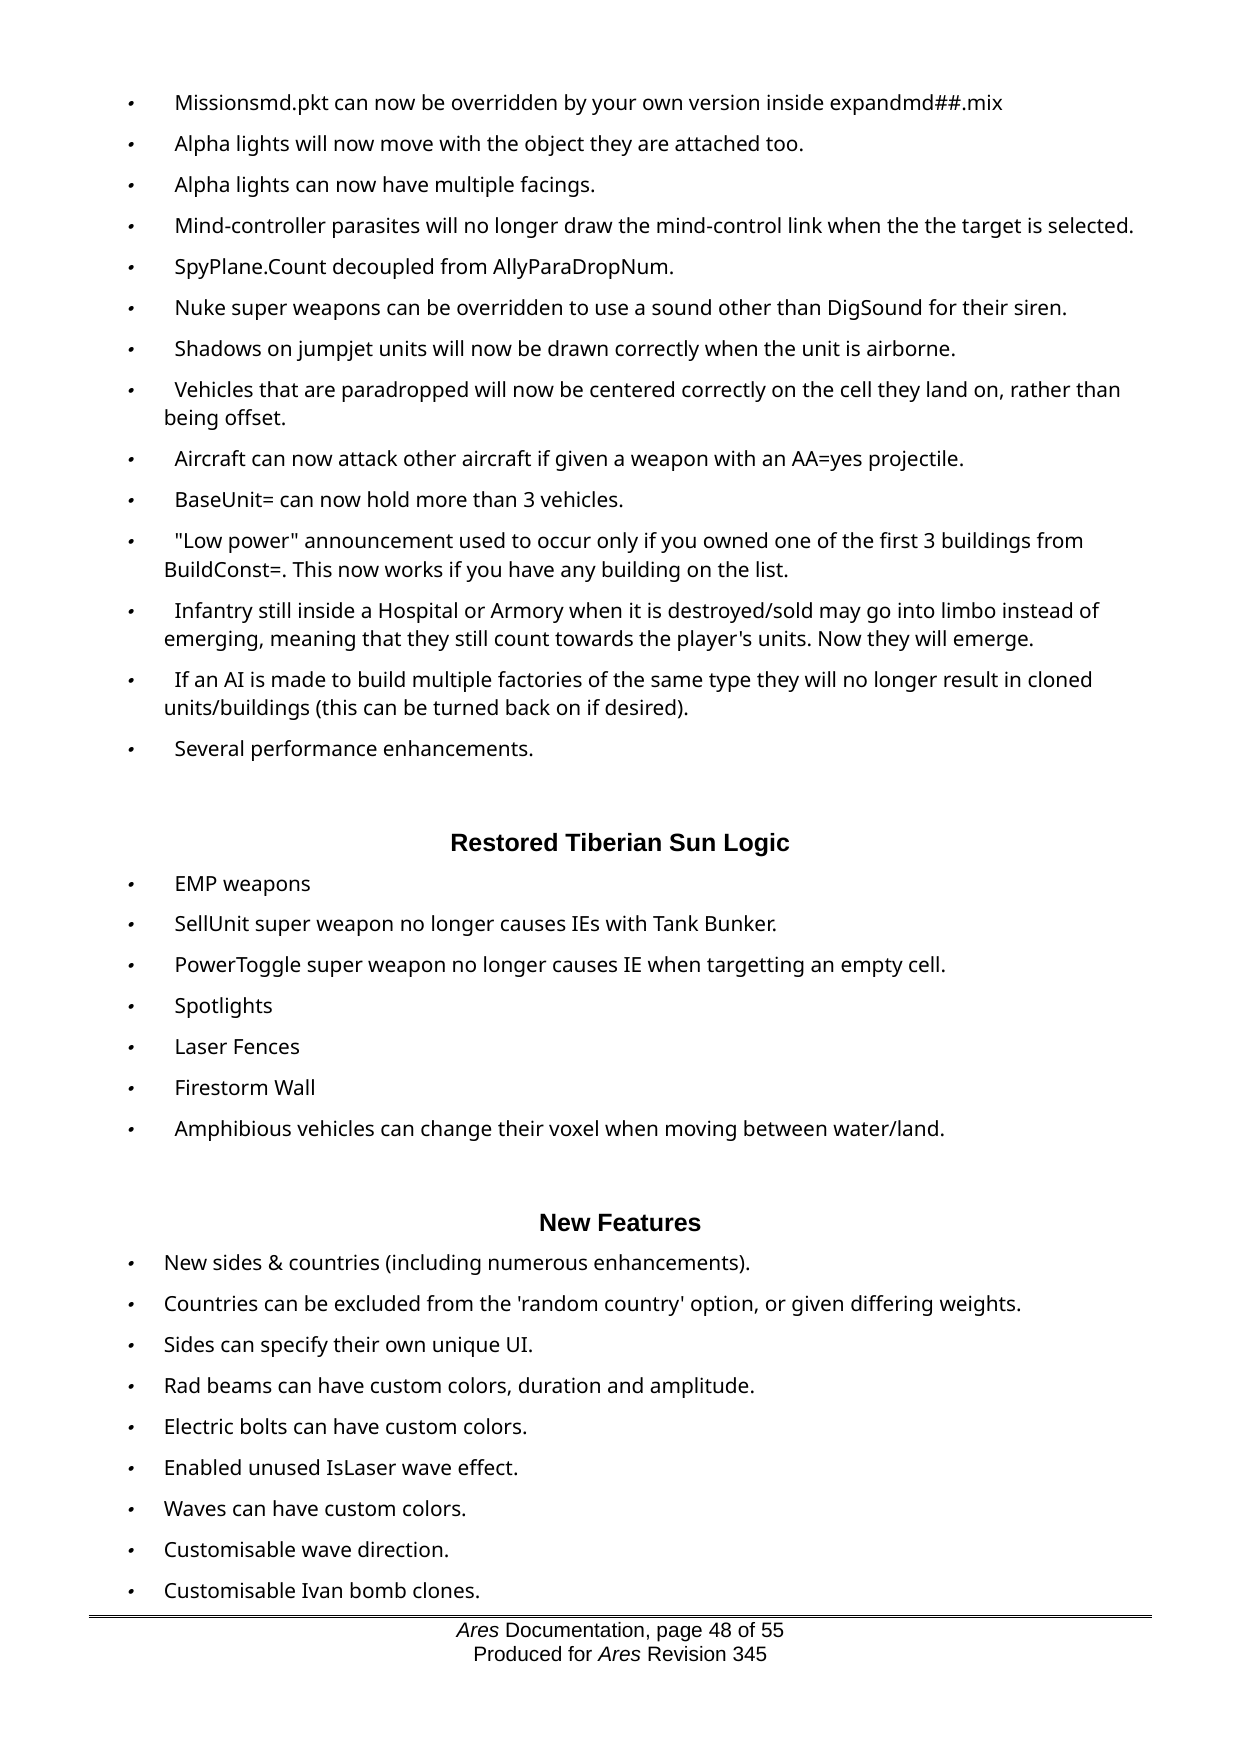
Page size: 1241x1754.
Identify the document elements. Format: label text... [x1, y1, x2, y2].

list New sides & countries (including numerous enhancements). [126, 1248, 1152, 1277]
list Sides can specify their own unique UI. [126, 1330, 1152, 1359]
list Electric bolts can have custom colors. [126, 1412, 1152, 1441]
list "Low power" announcement used to occur only if you owned one of the first 3 buildings from BuildConst=. This now works if you have any building on the list. [126, 526, 1152, 583]
list Mind-controller parasites will no longer draw the mind-control link when the the target is selected. [126, 211, 1152, 240]
list Rad beams can have custom colors, duration and amplitude. [126, 1371, 1152, 1400]
list Enabled unused IsLaser wave effect. [126, 1453, 1152, 1482]
list SpyPlane.Count decoupled from AllyParaDropNum. [126, 252, 1152, 281]
list Customisable wave direction. [126, 1535, 1152, 1563]
list Waves can have custom colors. [126, 1494, 1152, 1522]
list Laser Fences [126, 1032, 1152, 1061]
list If an AI is made to build multiple factories of the same type they will no longer result in cloned units/buildings (this can be turned back on if desired). [126, 665, 1152, 722]
list Aircraft can now attack other aircraft if given a weapon with an AA=yes projectile. [126, 444, 1152, 473]
list Missionsmd.pkt can now be overridden by your own version inside expandmd##.mix [126, 88, 1152, 117]
list Firestorm Wall [126, 1073, 1152, 1102]
list Customisable Ivan bomb clones. [126, 1576, 1152, 1604]
list Several performance enhancements. [126, 734, 1152, 763]
list Infantry still inside a Hospital or Armory when it is destroyed/sold may go into limbo instead of emerging, meaning that they still count towards the player's units. Now they will emerge. [126, 596, 1152, 653]
list Shadows on jumpjet units will now be drawn correctly when the unit is airborne. [126, 334, 1152, 363]
list Countries can be excluded from the 'random country' option, or given differing weights. [126, 1289, 1152, 1318]
list Nuke super weapons can be overridden to use a sound other than DigSound for their siren. [126, 293, 1152, 322]
list Amphibious vehicles can change their voxel when moving between water/land. [126, 1114, 1152, 1143]
list Alpha lights will now move with the object they are attached too. [126, 129, 1152, 158]
list BaseUnit= can now hold more than 3 vehicles. [126, 485, 1152, 514]
subtitle Restored Tiberian Sun Logic [88, 828, 1152, 857]
subtitle New Features [88, 1208, 1152, 1237]
list Vehicles that are paradropped will now be centered correctly on the cell they land on, rather than being offset. [126, 375, 1152, 432]
list EMP weapons [126, 869, 1152, 897]
list Spotlights [126, 991, 1152, 1020]
list Alpha lights can now have multiple facings. [126, 170, 1152, 199]
list SellUnit super weapon no longer causes IEs with Tank Bunker. [126, 909, 1152, 938]
list PowerToggle super weapon no longer causes IE when targetting an empty cell. [126, 951, 1152, 979]
